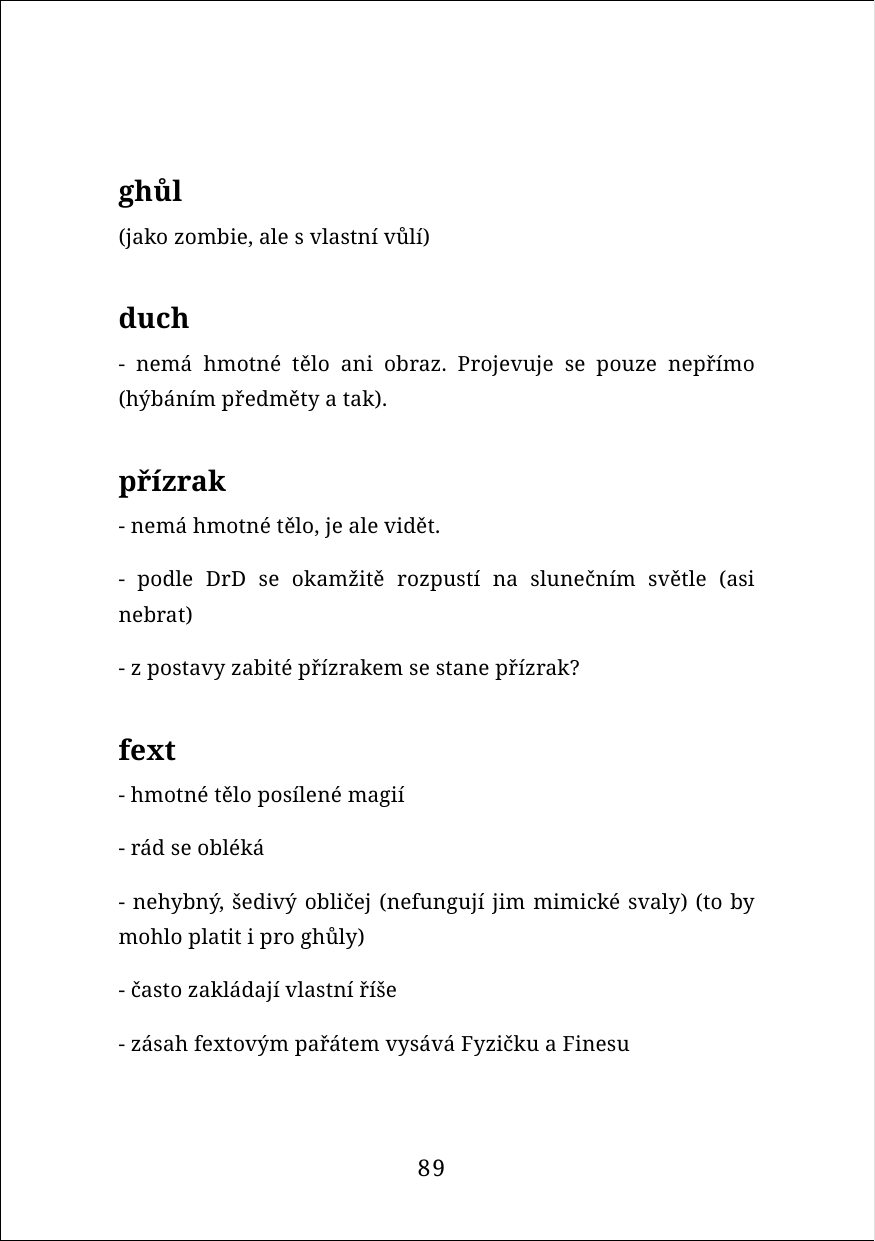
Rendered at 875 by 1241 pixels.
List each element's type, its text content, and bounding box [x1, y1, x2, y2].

subtitle přízrak [118, 461, 756, 499]
text - nemá hmotné tělo ani obraz. Projevuje se pouze nepřímo (hýbáním předměty a tak). [118, 349, 756, 413]
subtitle duch [118, 299, 756, 337]
subtitle ghůl [118, 172, 756, 210]
text - z postavy zabité přízrakem se stane přízrak? [118, 653, 756, 682]
text - hmotné tělo posílené magií [118, 780, 756, 809]
text (jako zombie, ale s vlastní vůlí) [118, 222, 756, 250]
text - podle DrD se okamžitě rozpustí na slunečním světle (asi nebrat) [118, 564, 756, 628]
subtitle fext [118, 730, 756, 768]
text - často zakládají vlastní říše [118, 976, 756, 1004]
text - zásah fextovým pařátem vysává Fyzičku a Finesu [118, 1029, 756, 1057]
text - rád se obléká [118, 833, 756, 862]
text - nemá hmotné tělo, je ale vidět. [118, 511, 756, 540]
text - nehybný, šedivý obličej (nefungují jim mimické svaly) (to by mohlo platit i pro ghůly) [118, 887, 756, 951]
